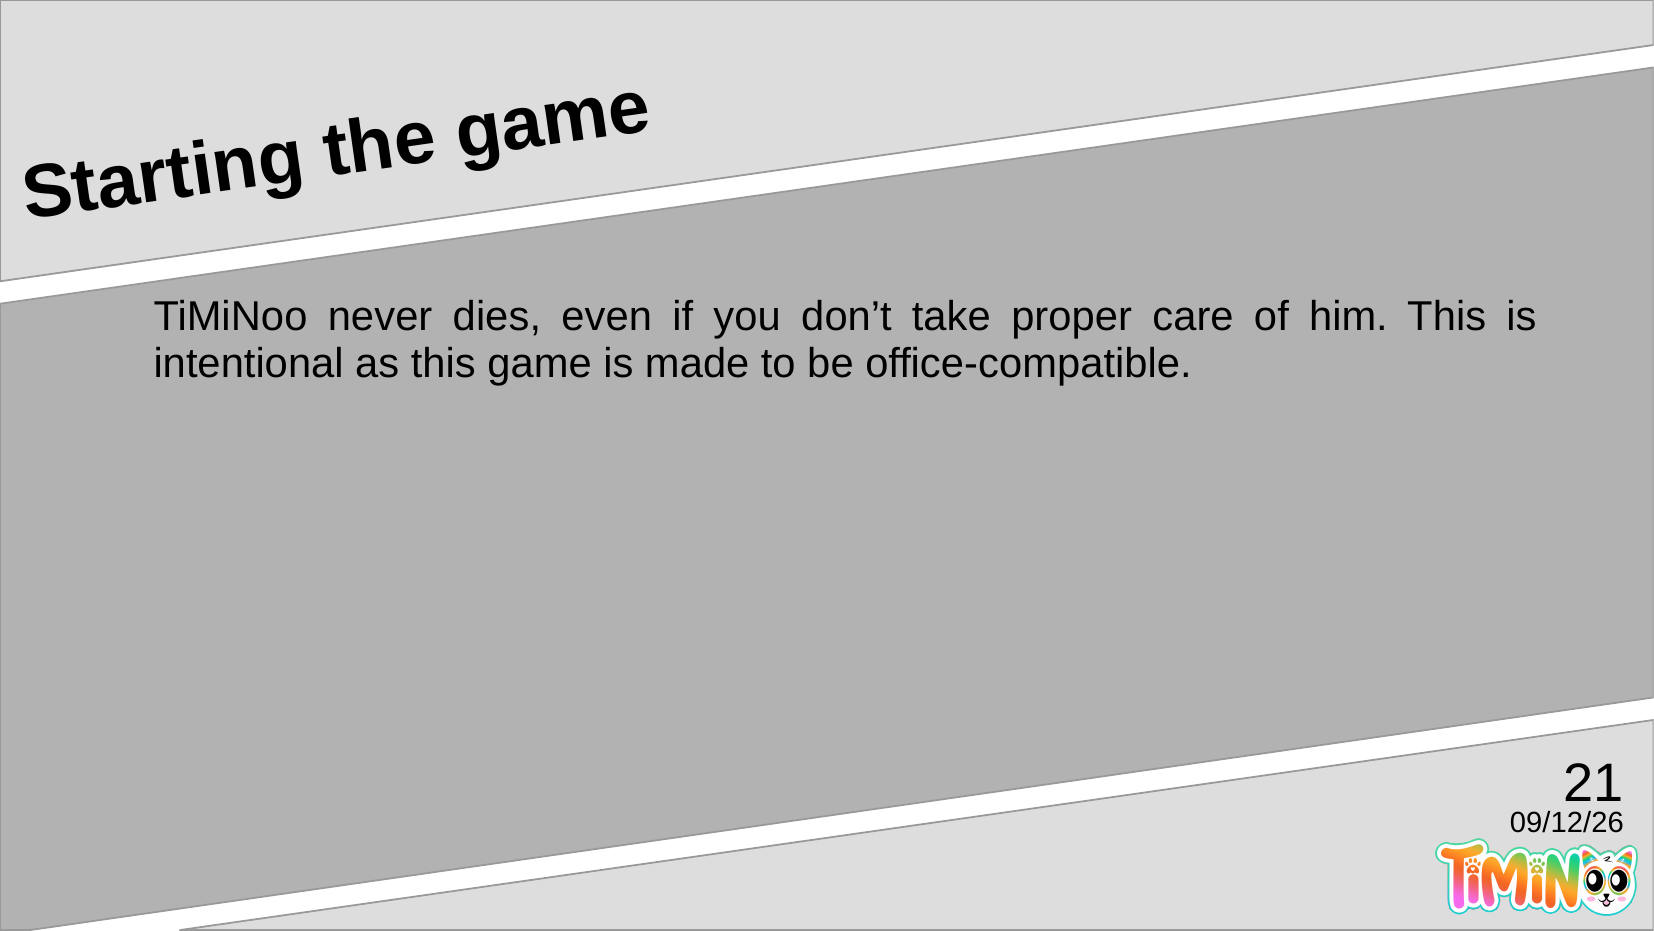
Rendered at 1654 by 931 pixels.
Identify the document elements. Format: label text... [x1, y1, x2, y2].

picture [1435, 838, 1638, 916]
title Starting the game [11, 0, 1496, 272]
list TiMiNoo never dies, even if you don’t take proper care of him. This is intentional as this game is made to be office-compatible. [82, 292, 1538, 833]
